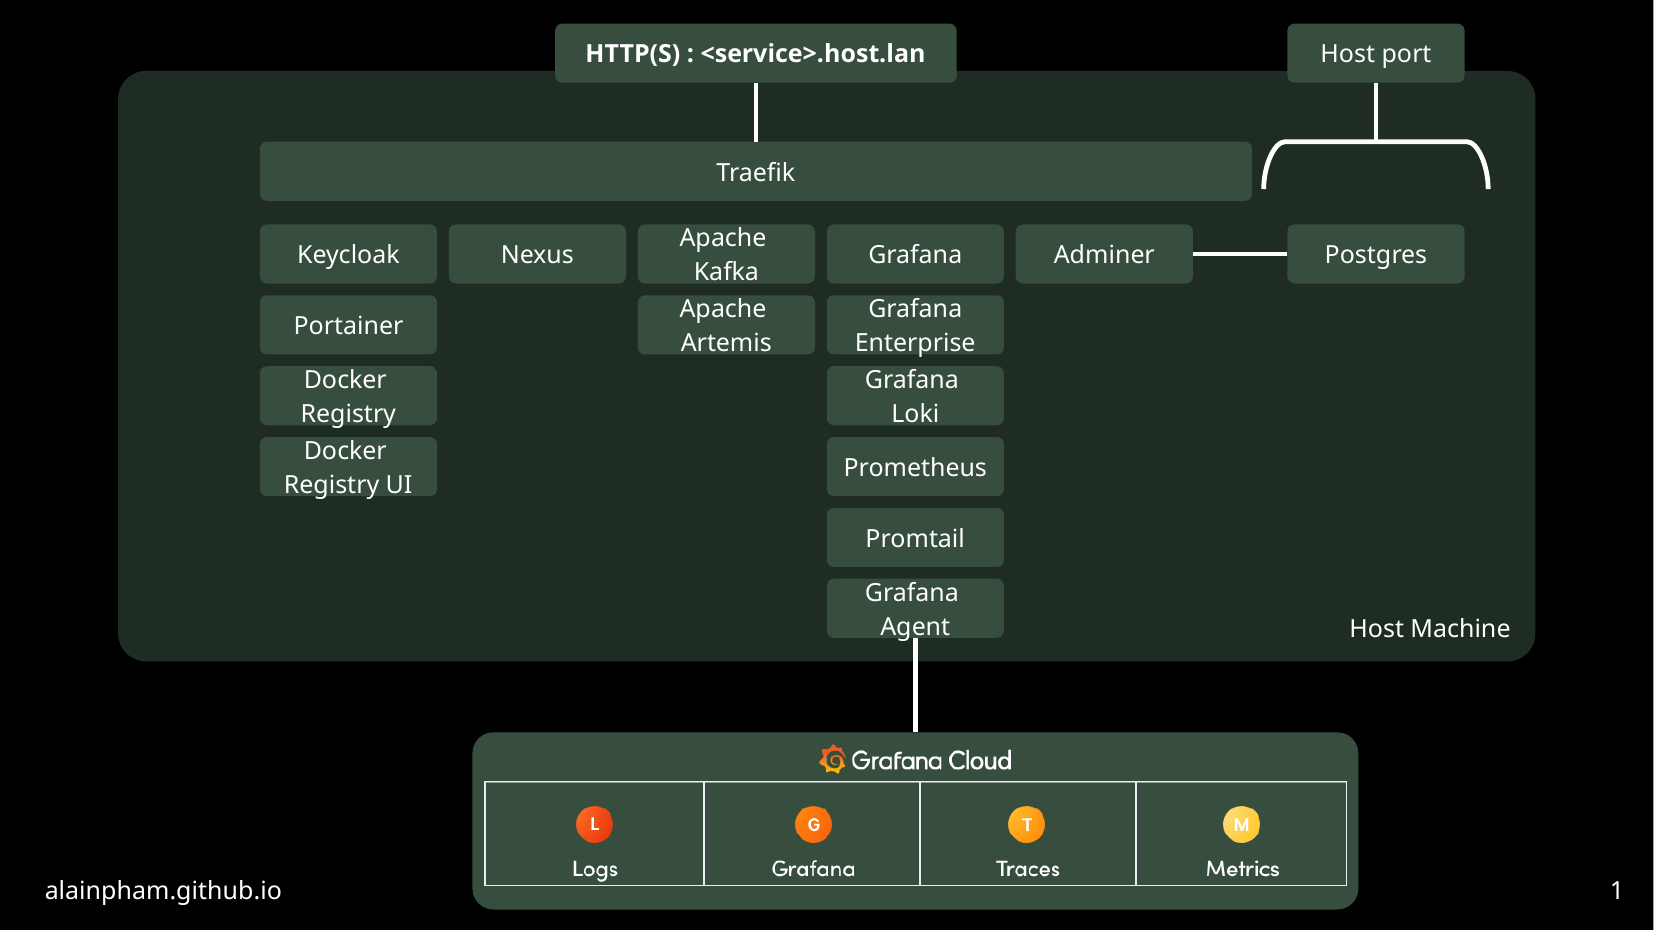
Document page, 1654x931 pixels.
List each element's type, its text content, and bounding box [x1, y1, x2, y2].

text_box Host Machine [118, 70, 1536, 662]
text_box Nexus [448, 224, 627, 284]
text_box Apache Kafka [637, 224, 816, 284]
text_box Promtail [826, 507, 1004, 567]
text_box HTTP(S) : <service>.host.lan [555, 23, 957, 83]
picture [484, 744, 1347, 886]
text_box Grafana Loki [826, 366, 1004, 426]
text_box Traefik [259, 141, 1253, 201]
text_box Prometheus [826, 437, 1004, 497]
text_box Grafana Agent [826, 578, 1004, 638]
text_box Grafana Enterprise [826, 295, 1004, 355]
text_box Docker Registry [259, 366, 438, 426]
text_box Apache Artemis [637, 295, 816, 355]
text_box Docker Registry UI [259, 437, 438, 497]
text_box [472, 732, 1359, 910]
text_box Adminer [1015, 224, 1193, 284]
text_box Portainer [259, 295, 438, 355]
text_box Grafana [826, 224, 1004, 284]
text_box Postgres [1287, 224, 1465, 284]
text_box Keycloak [259, 224, 438, 284]
text_box Host port [1287, 23, 1465, 83]
